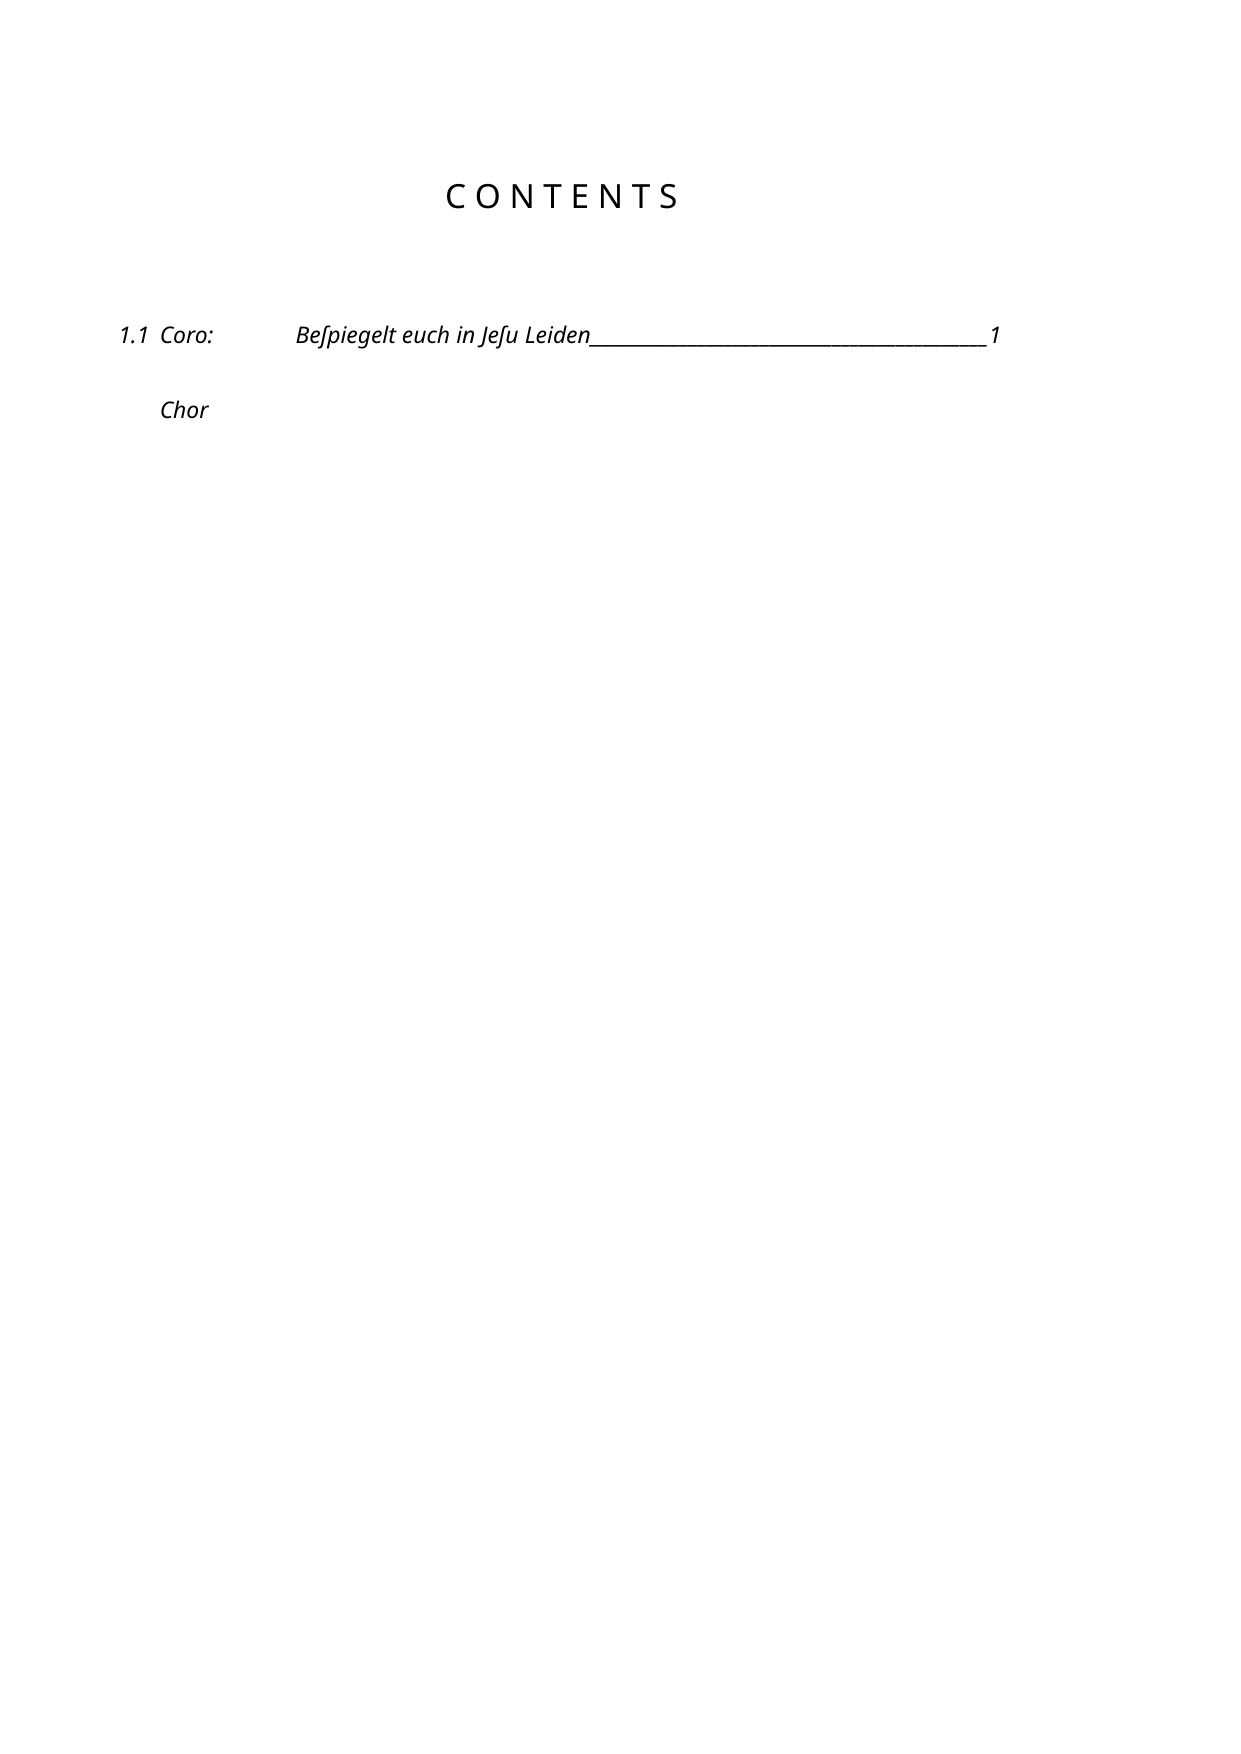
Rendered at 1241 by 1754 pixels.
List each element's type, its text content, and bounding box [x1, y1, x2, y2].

text 1.1 Coro: Beſpiegelt euch in Jeſu Leiden 1 Chor [118, 319, 1004, 425]
text C O N T E N T S [118, 118, 1004, 218]
